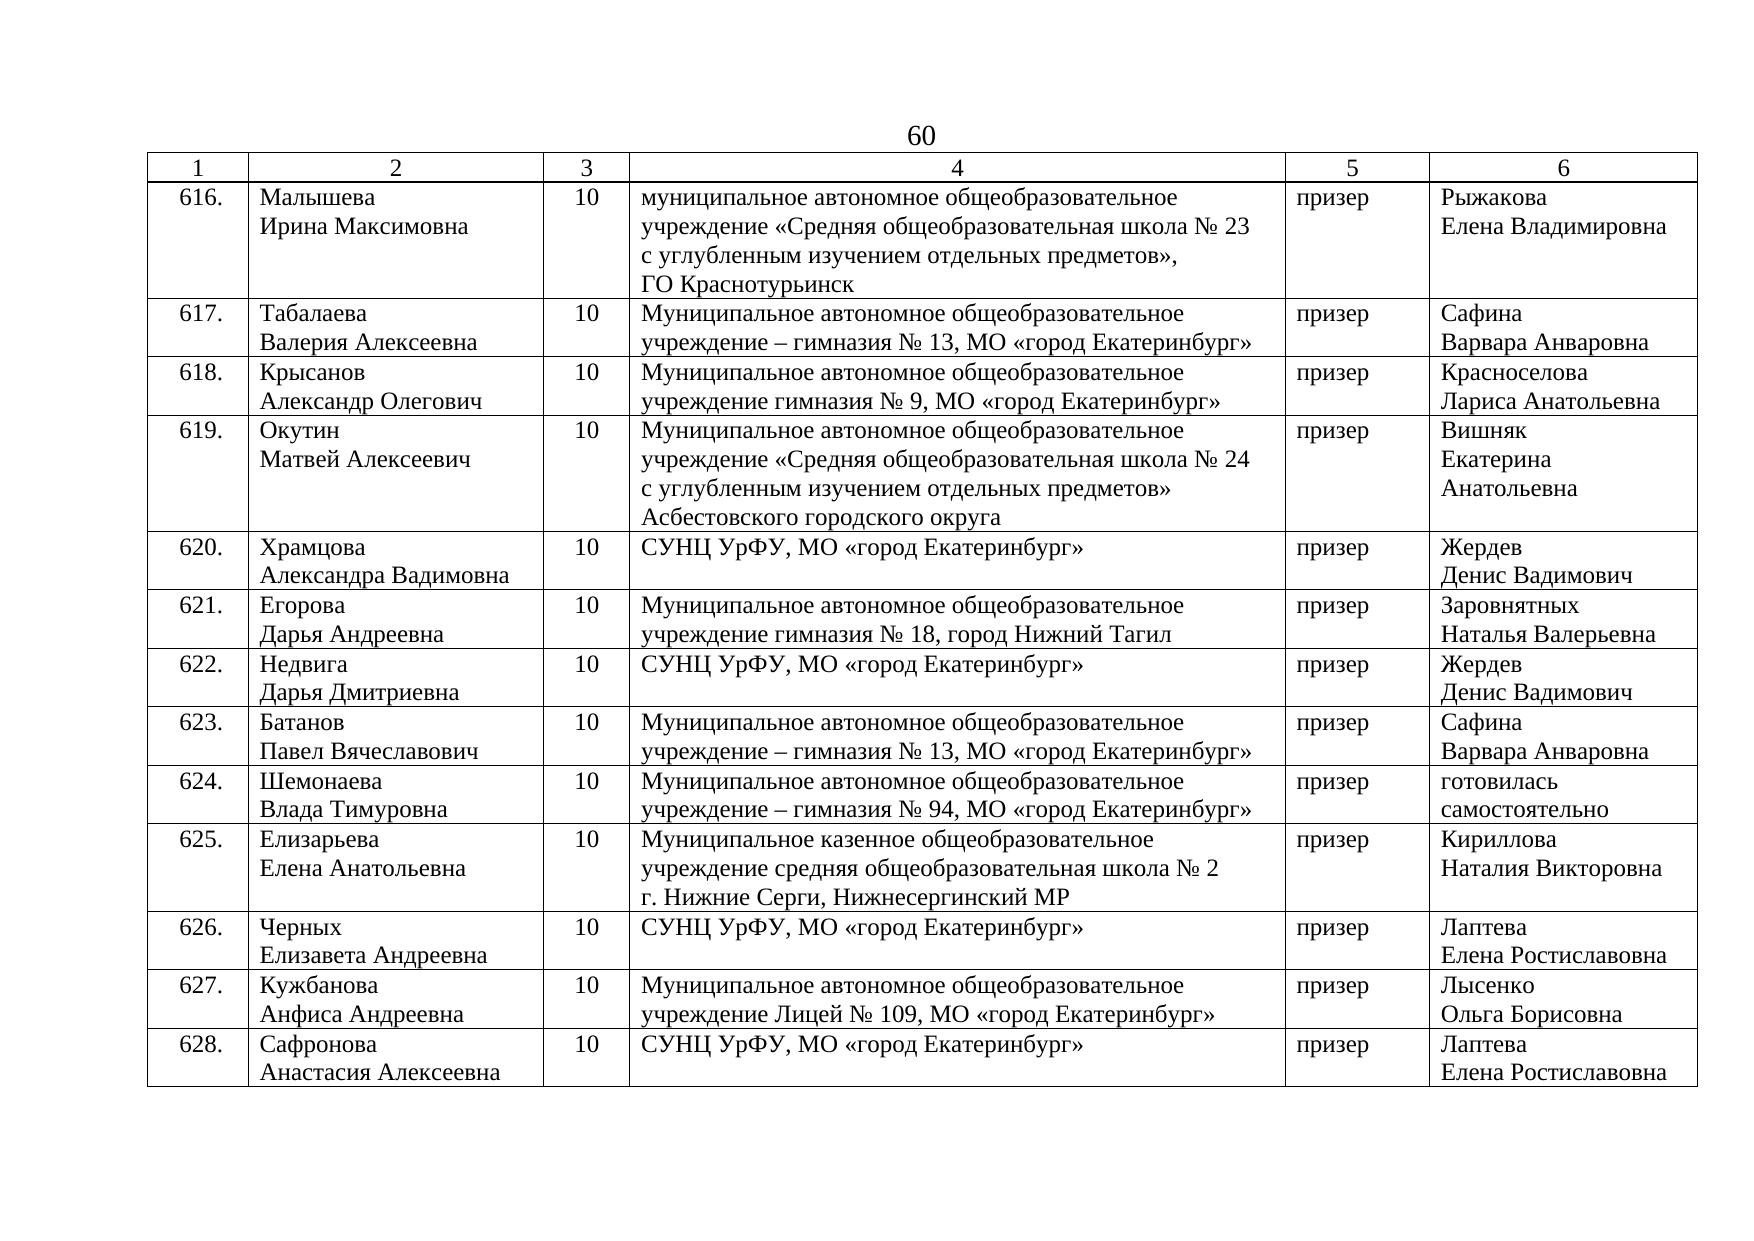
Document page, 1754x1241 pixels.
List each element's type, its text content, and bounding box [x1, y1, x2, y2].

table_cell призер [1286, 532, 1429, 589]
table_cell Сафина Варвара Анваровна [1430, 299, 1697, 356]
table_cell 10 [544, 649, 629, 706]
table_cell 10 [544, 824, 629, 911]
table_cell 10 [544, 766, 629, 823]
table_cell [148, 532, 248, 589]
table_cell Рыжакова Елена Владимировна [1430, 183, 1697, 297]
table_cell Елизарьева Елена Анатольевна [249, 824, 543, 911]
table_cell Храмцова Александра Вадимовна [249, 532, 543, 589]
table_cell призер [1286, 824, 1429, 911]
table_cell Лысенко Ольга Борисовна [1430, 970, 1697, 1028]
table_cell призер [1286, 766, 1429, 823]
table_cell [148, 824, 248, 911]
table_cell Лаптева Елена Ростиславовна [1430, 912, 1697, 969]
table_cell 10 [544, 183, 629, 297]
table_cell Недвига Дарья Дмитриевна [249, 649, 543, 706]
table_cell Крысанов Александр Олегович [249, 357, 543, 414]
table_cell призер [1286, 649, 1429, 706]
table_cell Черных Елизавета Андреевна [249, 912, 543, 969]
table_cell [148, 649, 248, 706]
table_cell Муниципальное казенное общеобразовательное учреждение средняя общеобразовательная школа № 2 г. Нижние Серги, Нижнесергинский МР [630, 824, 1285, 911]
table_cell Жердев Денис Вадимович [1430, 532, 1697, 589]
table_header 2 [249, 153, 543, 181]
table_cell [148, 707, 248, 765]
table_cell СУНЦ УрФУ, МО «город Екатеринбург» [630, 912, 1285, 969]
table_cell призер [1286, 912, 1429, 969]
table_cell [148, 766, 248, 823]
table_cell 10 [544, 970, 629, 1028]
table_cell Кириллова Наталия Викторовна [1430, 824, 1697, 911]
table_cell призер [1286, 416, 1429, 531]
table_cell Муниципальное автономное общеобразовательное учреждение – гимназия № 94, МО «город Екатеринбург» [630, 766, 1285, 823]
table_cell Табалаева Валерия Алексеевна [249, 299, 543, 356]
table_cell 10 [544, 590, 629, 648]
table_cell Малышева Ирина Максимовна [249, 183, 543, 297]
table_cell Кужбанова Анфиса Андреевна [249, 970, 543, 1028]
table_cell 10 [544, 912, 629, 969]
table_cell муниципальное автономное общеобразовательное учреждение «Средняя общеобразовательная школа № 23 с углубленным изучением отдельных предметов», ГО Краснотурьинск [630, 183, 1285, 297]
table_cell [148, 183, 248, 297]
table_header 4 [630, 153, 1285, 181]
table_cell Заровнятных Наталья Валерьевна [1430, 590, 1697, 648]
table_cell Муниципальное автономное общеобразовательное учреждение гимназия № 9, МО «город Екатеринбург» [630, 357, 1285, 414]
table_cell [148, 590, 248, 648]
table_cell готовилась самостоятельно [1430, 766, 1697, 823]
table_cell Муниципальное автономное общеобразовательное учреждение гимназия № 18, город Нижний Тагил [630, 590, 1285, 648]
table_cell призер [1286, 1029, 1429, 1086]
table_cell [148, 912, 248, 969]
table_header 1 [148, 153, 248, 181]
table_cell 10 [544, 532, 629, 589]
table_cell Жердев Денис Вадимович [1430, 649, 1697, 706]
table_cell Егорова Дарья Андреевна [249, 590, 543, 648]
table_cell призер [1286, 183, 1429, 297]
table_cell Вишняк Екатерина Анатольевна [1430, 416, 1697, 531]
table_cell СУНЦ УрФУ, МО «город Екатеринбург» [630, 532, 1285, 589]
table_cell 10 [544, 1029, 629, 1086]
table_cell Муниципальное автономное общеобразовательное учреждение – гимназия № 13, МО «город Екатеринбург» [630, 299, 1285, 356]
table_cell 10 [544, 299, 629, 356]
table_header 6 [1430, 153, 1697, 181]
table_cell 10 [544, 416, 629, 531]
table_cell призер [1286, 357, 1429, 414]
table_cell [148, 1029, 248, 1086]
table_cell Муниципальное автономное общеобразовательное учреждение – гимназия № 13, МО «город Екатеринбург» [630, 707, 1285, 765]
table_cell 10 [544, 357, 629, 414]
table_cell Окутин Матвей Алексеевич [249, 416, 543, 531]
table_cell призер [1286, 707, 1429, 765]
table_cell призер [1286, 299, 1429, 356]
table_cell Шемонаева Влада Тимуровна [249, 766, 543, 823]
table_cell [148, 970, 248, 1028]
table_cell СУНЦ УрФУ, МО «город Екатеринбург» [630, 1029, 1285, 1086]
table_cell СУНЦ УрФУ, МО «город Екатеринбург» [630, 649, 1285, 706]
table_cell Муниципальное автономное общеобразовательное учреждение Лицей № 109, МО «город Екатеринбург» [630, 970, 1285, 1028]
table_cell Муниципальное автономное общеобразовательное учреждение «Средняя общеобразовательная школа № 24 с углубленным изучением отдельных предметов» Асбестовского городского округа [630, 416, 1285, 531]
table_cell призер [1286, 970, 1429, 1028]
table_cell призер [1286, 590, 1429, 648]
table_cell Сафина Варвара Анваровна [1430, 707, 1697, 765]
table_cell Красноселова Лариса Анатольевна [1430, 357, 1697, 414]
table_cell 10 [544, 707, 629, 765]
table_cell [148, 416, 248, 531]
table_cell Сафронова Анастасия Алексеевна [249, 1029, 543, 1086]
table_cell Батанов Павел Вячеславович [249, 707, 543, 765]
table_cell Лаптева Елена Ростиславовна [1430, 1029, 1697, 1086]
table_cell [148, 357, 248, 414]
table_header 5 [1286, 153, 1429, 181]
table_cell [148, 299, 248, 356]
table_header 3 [544, 153, 629, 181]
